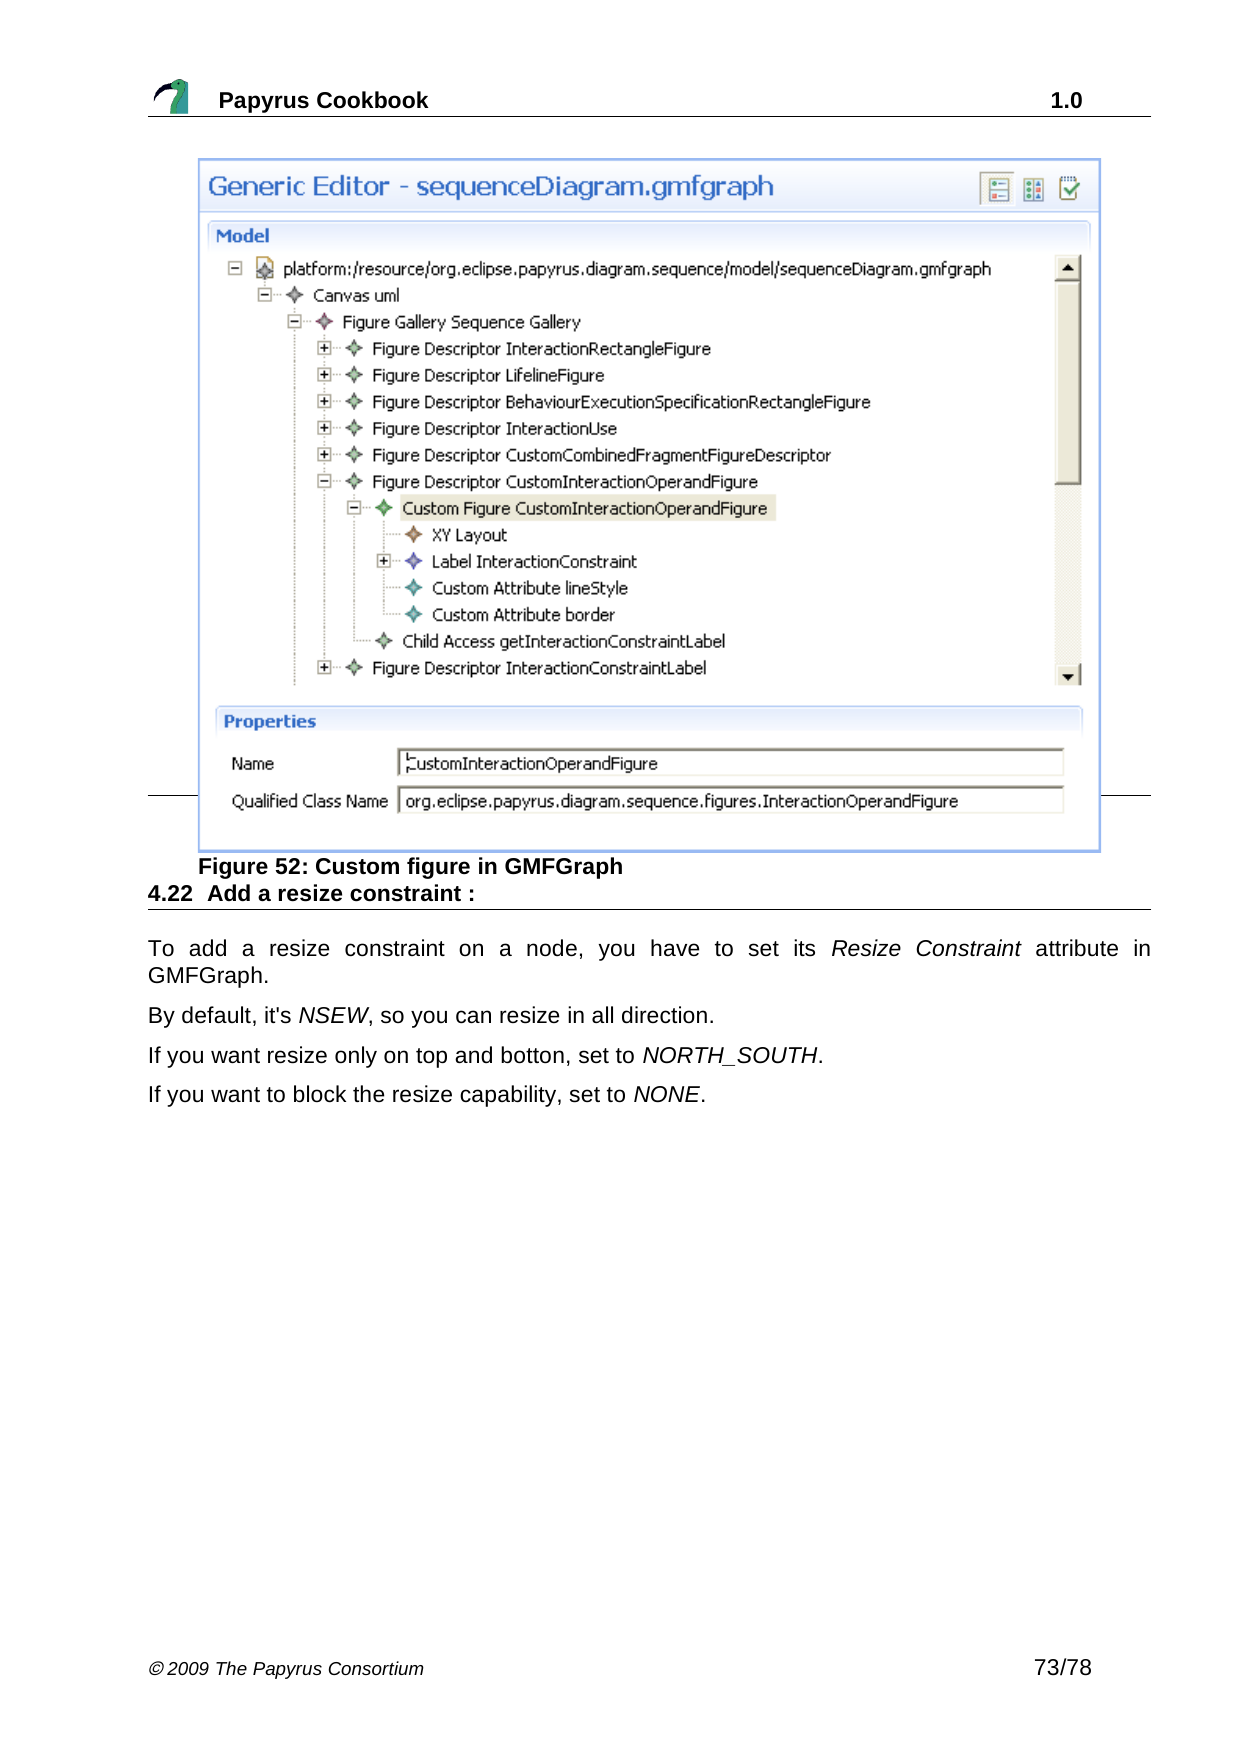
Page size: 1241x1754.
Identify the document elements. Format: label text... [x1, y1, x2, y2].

text By default, it's NSEW, so you can resize in all direction. [148, 1001, 1151, 1028]
picture [197, 158, 1102, 853]
text If you want resize only on top and botton, set to NORTH_SOUTH. [148, 1041, 1151, 1068]
text To add a resize constraint on a node, you have to set its Resize Constraint attribute in GMFGraph. [148, 935, 1151, 989]
text Figure 52: Custom figure in GMFGraph [198, 853, 1101, 879]
subtitle Add a resize constraint : [148, 796, 1151, 909]
picture [153, 79, 189, 114]
text If you want to block the resize capability, set to NONE. [148, 1081, 1151, 1108]
